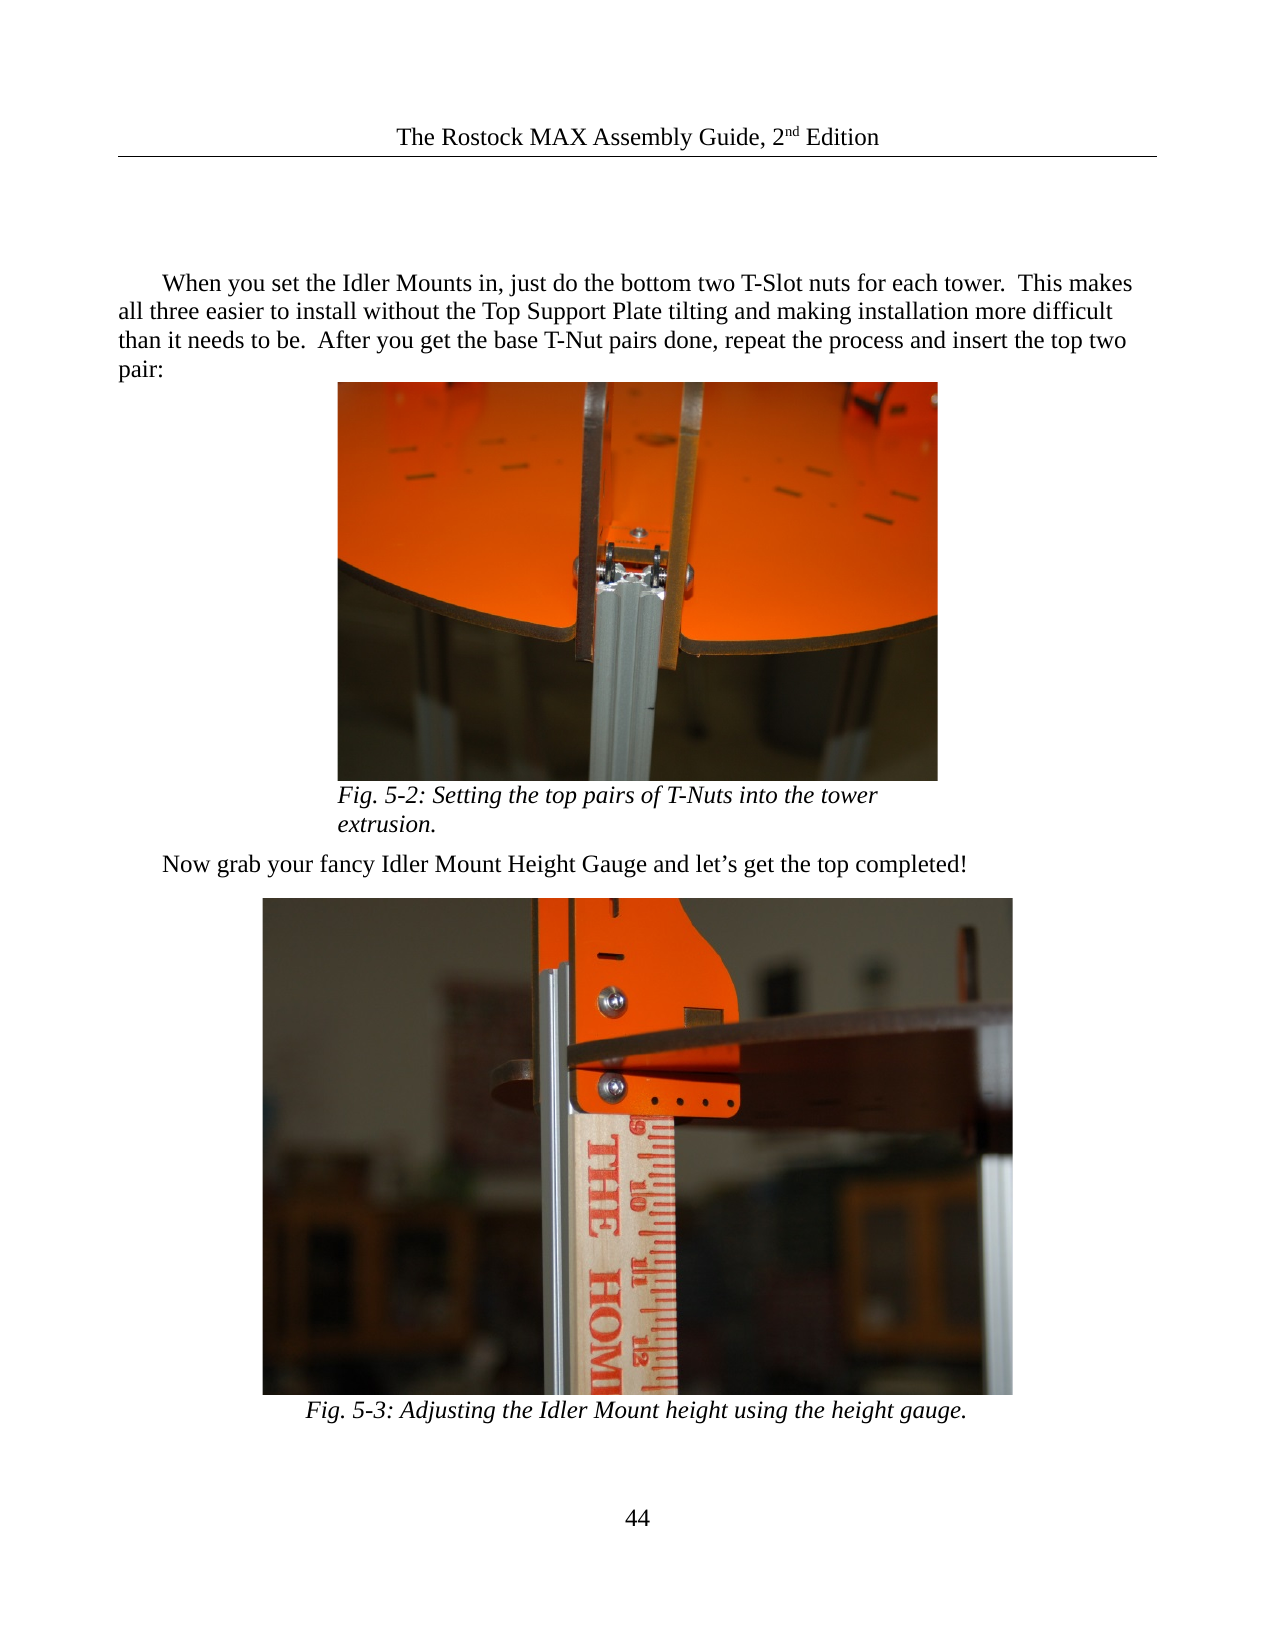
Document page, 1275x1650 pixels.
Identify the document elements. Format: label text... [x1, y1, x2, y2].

text Fig. 5-2: Setting the top pairs of T-Nuts into the tower extrusion. [337, 781, 937, 838]
text Fig. 5-3: Adjusting the Idler Mount height using the height gauge. [262, 1395, 1012, 1423]
picture [337, 382, 938, 781]
picture [262, 898, 1013, 1395]
text Now grab your fancy Idler Mount Height Gauge and let’s get the top completed! [118, 849, 1157, 878]
text When you set the Idler Mounts in, just do the bottom two T-Slot nuts for each tower. This makes all three easier to install without the Top Support Plate tilting and making installation more difficult than it needs to be. After you get the base T-Nut pairs done, repeat the process and insert the top two pair: [118, 268, 1157, 383]
